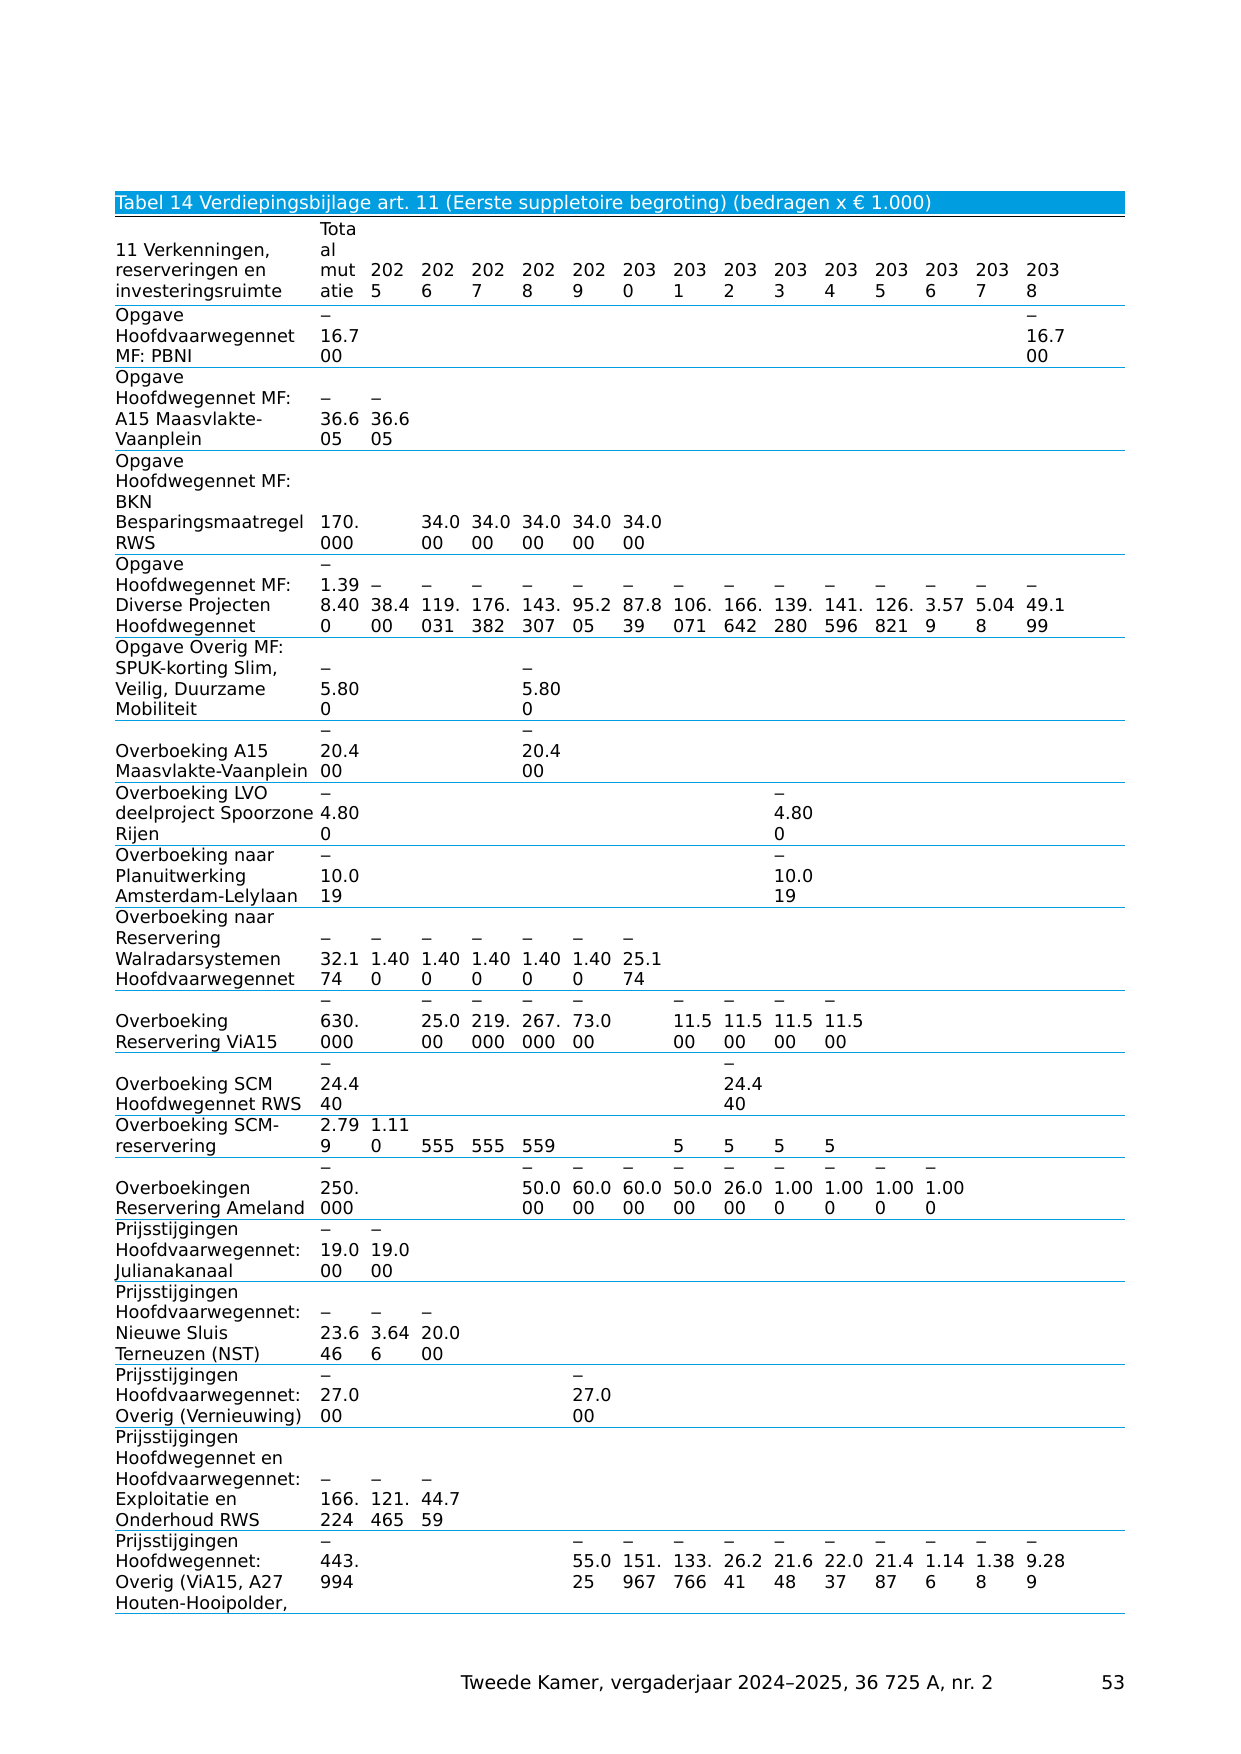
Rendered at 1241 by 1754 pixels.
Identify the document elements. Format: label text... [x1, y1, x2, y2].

table_cell [569, 1220, 619, 1281]
table_cell ‒ 1.388 [973, 1531, 1023, 1613]
table_cell ‒ 21.487 [872, 1531, 922, 1613]
table_cell [569, 846, 619, 907]
table_cell [872, 1365, 922, 1427]
table_cell [771, 368, 821, 450]
table_cell ‒ 3.579 [922, 555, 972, 637]
table_cell ‒ 126.821 [872, 555, 922, 637]
table_cell [1073, 451, 1125, 554]
table_cell ‒ 5.048 [973, 555, 1023, 637]
table_cell [1073, 991, 1125, 1052]
table_cell [771, 721, 821, 782]
table_cell ‒ 9.289 [1023, 1531, 1073, 1613]
table_cell ‒ 166.642 [720, 555, 771, 637]
table_cell ‒ 1.400 [418, 908, 468, 990]
table_cell [468, 638, 519, 720]
table_cell [720, 721, 771, 782]
table_cell ‒ 4.800 [317, 783, 367, 844]
table_cell Overboeking SCM-reservering [115, 1116, 317, 1156]
table_cell ‒ 143.307 [519, 555, 569, 637]
table_cell [720, 368, 771, 450]
table_cell ‒ 16.700 [1023, 306, 1073, 367]
table_cell [1073, 1531, 1125, 1613]
table_cell ‒ 1.400 [468, 908, 519, 990]
table_cell Overboeking A15 Maasvlakte-Vaanplein [115, 721, 317, 782]
table_cell [1073, 638, 1125, 720]
table_cell [872, 1053, 922, 1115]
table_cell [872, 721, 922, 782]
table_cell [821, 368, 872, 450]
table_cell Overboeking naar Reservering Walradarsystemen Hoofdvaarwegennet [115, 908, 317, 990]
table_cell ‒ 106.071 [670, 555, 720, 637]
table_cell [368, 451, 418, 554]
table_cell 2031 [670, 217, 720, 304]
table_cell [1023, 1365, 1073, 1427]
table_cell [468, 1428, 519, 1530]
table_cell [922, 1365, 972, 1427]
table_cell [468, 368, 519, 450]
table_cell ‒ 119.031 [418, 555, 468, 637]
table_cell 5 [771, 1116, 821, 1156]
table_cell [620, 721, 670, 782]
table_cell [368, 783, 418, 844]
table_cell [468, 1220, 519, 1281]
table_cell [771, 1220, 821, 1281]
table_cell [1073, 1365, 1125, 1427]
table_cell [620, 638, 670, 720]
table_cell Prijsstijgingen Hoofdwegennet: Overig (ViA15, A27 Houten-Hooipolder, [115, 1531, 317, 1613]
table_cell [1023, 368, 1073, 450]
table_cell [620, 1365, 670, 1427]
table_cell [973, 306, 1023, 367]
table_cell [720, 1220, 771, 1281]
table_cell [771, 1428, 821, 1530]
table_cell ‒ 49.199 [1023, 555, 1073, 637]
table_cell ‒ 11.500 [771, 991, 821, 1052]
table_cell Overboekingen Reservering Ameland [115, 1158, 317, 1219]
table_cell [771, 1282, 821, 1364]
table_cell Opgave Hoofdvaarwegennet MF: PBNI [115, 306, 317, 367]
table_cell [620, 1428, 670, 1530]
table_cell ‒ 21.648 [771, 1531, 821, 1613]
table_cell [872, 1282, 922, 1364]
table_cell 2033 [771, 217, 821, 304]
table_cell [973, 846, 1023, 907]
table_cell ‒ 11.500 [821, 991, 872, 1052]
table_cell Overboeking LVO deelproject Spoorzone Rijen [115, 783, 317, 844]
table_cell ‒ 26.000 [720, 1158, 771, 1219]
table_cell [1073, 846, 1125, 907]
table_cell [973, 1282, 1023, 1364]
table_cell [670, 783, 720, 844]
table_cell [872, 368, 922, 450]
table_cell [670, 1365, 720, 1427]
table_cell [1023, 1053, 1073, 1115]
table_cell [973, 1365, 1023, 1427]
table_cell ‒ 1.146 [922, 1531, 972, 1613]
table_cell [569, 783, 619, 844]
table_cell ‒ 5.800 [317, 638, 367, 720]
table_cell [519, 1053, 569, 1115]
table_cell ‒ 11.500 [720, 991, 771, 1052]
table_cell [922, 1428, 972, 1530]
table_cell [1073, 1428, 1125, 1530]
table_cell ‒ 20.000 [418, 1282, 468, 1364]
table_cell [569, 1116, 619, 1156]
table_cell [821, 1428, 872, 1530]
table_cell ‒ 443.994 [317, 1531, 367, 1613]
table_cell [821, 306, 872, 367]
table_cell Overboeking SCM Hoofdwegennet RWS [115, 1053, 317, 1115]
table_cell [922, 451, 972, 554]
table_cell Prijsstijgingen Hoofdwegennet en Hoofdvaarwegennet: Exploitatie en Onderhoud RWS [115, 1428, 317, 1530]
table_cell [418, 721, 468, 782]
table_cell ‒ 26.241 [720, 1531, 771, 1613]
table_cell ‒ 23.646 [317, 1282, 367, 1364]
table_cell [620, 783, 670, 844]
table_cell ‒ 19.000 [368, 1220, 418, 1281]
table_cell [821, 1053, 872, 1115]
table_cell [368, 638, 418, 720]
table_cell ‒ 176.382 [468, 555, 519, 637]
table_cell [368, 1053, 418, 1115]
table_cell ‒ 133.766 [670, 1531, 720, 1613]
table_cell [519, 846, 569, 907]
table_cell [821, 846, 872, 907]
table_cell [872, 638, 922, 720]
table_cell [1023, 1116, 1073, 1156]
table_cell 2030 [620, 217, 670, 304]
table_cell [519, 1220, 569, 1281]
table_cell [468, 846, 519, 907]
table_cell [468, 1531, 519, 1613]
table_cell ‒ 60.000 [620, 1158, 670, 1219]
table_cell 2025 [368, 217, 418, 304]
table_cell [368, 1365, 418, 1427]
table_cell [821, 638, 872, 720]
table_cell [670, 908, 720, 990]
table_cell 5 [670, 1116, 720, 1156]
table_cell ‒ 25.174 [620, 908, 670, 990]
table_cell ‒ 267.000 [519, 991, 569, 1052]
table_cell [872, 1428, 922, 1530]
table_cell Overboeking Reservering ViA15 [115, 991, 317, 1052]
table_cell [1073, 908, 1125, 990]
table_cell [922, 991, 972, 1052]
table_cell ‒ 11.500 [670, 991, 720, 1052]
table_cell [620, 846, 670, 907]
table_cell [922, 721, 972, 782]
table_cell [569, 1428, 619, 1530]
table_cell [771, 1365, 821, 1427]
table_cell [872, 991, 922, 1052]
table_cell ‒ 20.400 [519, 721, 569, 782]
table_cell [1073, 783, 1125, 844]
table_cell [1073, 1116, 1125, 1156]
table_cell [620, 368, 670, 450]
table_cell ‒ 55.025 [569, 1531, 619, 1613]
table_cell 2034 [821, 217, 872, 304]
table_cell ‒ 166.224 [317, 1428, 367, 1530]
table_cell [821, 1282, 872, 1364]
table_cell ‒ 1.000 [872, 1158, 922, 1219]
table_cell [1073, 1158, 1125, 1219]
table_cell ‒ 87.839 [620, 555, 670, 637]
table_cell Prijsstijgingen Hoofdvaarwegennet: Overig (Vernieuwing) [115, 1365, 317, 1427]
table_cell [418, 846, 468, 907]
table_cell [468, 1053, 519, 1115]
table_cell 2029 [569, 217, 619, 304]
table_cell [1023, 1158, 1073, 1219]
table_cell ‒ 24.440 [720, 1053, 771, 1115]
table_cell [821, 1220, 872, 1281]
table_cell [922, 638, 972, 720]
table_cell [922, 306, 972, 367]
table_cell ‒ 24.440 [317, 1053, 367, 1115]
table_cell [620, 1116, 670, 1156]
table_cell [1073, 1282, 1125, 1364]
table_cell ‒ 60.000 [569, 1158, 619, 1219]
table_cell [872, 306, 922, 367]
table_cell 34.000 [620, 451, 670, 554]
table_cell 2026 [418, 217, 468, 304]
table_cell [720, 908, 771, 990]
table_cell [670, 638, 720, 720]
table_cell ‒ 73.000 [569, 991, 619, 1052]
table_cell [1073, 306, 1125, 367]
table_cell [519, 1531, 569, 1613]
table_cell [670, 1282, 720, 1364]
table_cell Opgave Overig MF: SPUK-korting Slim, Veilig, Duurzame Mobiliteit [115, 638, 317, 720]
table_cell [418, 783, 468, 844]
table_cell [519, 783, 569, 844]
table_cell ‒ 10.019 [771, 846, 821, 907]
table_cell ‒ 139.280 [771, 555, 821, 637]
table_cell [468, 721, 519, 782]
table_cell [872, 783, 922, 844]
table_cell [720, 1428, 771, 1530]
table_cell [1023, 638, 1073, 720]
table_cell ‒ 19.000 [317, 1220, 367, 1281]
table_cell [821, 783, 872, 844]
table_cell [670, 451, 720, 554]
table_cell [973, 908, 1023, 990]
table_cell [620, 1220, 670, 1281]
table_cell [670, 306, 720, 367]
table_cell ‒ 3.646 [368, 1282, 418, 1364]
table_cell [922, 1053, 972, 1115]
table_cell Opgave Hoofdwegennet MF: Diverse Projecten Hoofdwegennet [115, 555, 317, 637]
table_cell ‒ 16.700 [317, 306, 367, 367]
table_cell [922, 1282, 972, 1364]
table_cell ‒ 95.205 [569, 555, 619, 637]
table_cell [468, 1282, 519, 1364]
table_cell 5 [720, 1116, 771, 1156]
table_cell [872, 846, 922, 907]
table_cell [1073, 1053, 1125, 1115]
table_cell [720, 306, 771, 367]
table_cell ‒ 121.465 [368, 1428, 418, 1530]
table_cell [519, 1428, 569, 1530]
table_cell [922, 846, 972, 907]
table_cell [973, 638, 1023, 720]
table_cell ‒ 630.000 [317, 991, 367, 1052]
table_cell ‒ 10.019 [317, 846, 367, 907]
table_cell [569, 1282, 619, 1364]
table_cell [771, 638, 821, 720]
table_cell [468, 783, 519, 844]
table_cell 555 [418, 1116, 468, 1156]
table_cell Overboeking naar Planuitwerking Amsterdam-Lelylaan [115, 846, 317, 907]
table_cell [771, 1053, 821, 1115]
table_cell ‒ 50.000 [670, 1158, 720, 1219]
table_cell 11 Verkenningen, reserveringen en investeringsruimte [115, 217, 317, 304]
table_cell [368, 991, 418, 1052]
table_cell [519, 1282, 569, 1364]
table_cell [468, 306, 519, 367]
table_cell Prijsstijgingen Hoofdvaarwegennet: Nieuwe Sluis Terneuzen (NST) [115, 1282, 317, 1364]
table_cell [418, 306, 468, 367]
table_cell [1023, 721, 1073, 782]
table_cell 34.000 [519, 451, 569, 554]
table_cell [418, 1158, 468, 1219]
table_cell [922, 1220, 972, 1281]
table_cell [519, 368, 569, 450]
table_cell ‒ 44.759 [418, 1428, 468, 1530]
table_cell [1073, 217, 1125, 304]
table_cell [368, 1531, 418, 1613]
table_cell 555 [468, 1116, 519, 1156]
table_cell 2.799 [317, 1116, 367, 1156]
table_cell [1023, 1282, 1073, 1364]
table_cell [973, 451, 1023, 554]
table_cell [1073, 555, 1125, 637]
table_cell ‒ 1.398.400 [317, 555, 367, 637]
table_cell [1073, 1220, 1125, 1281]
table_cell Prijsstijgingen Hoofdvaarwegennet: Julianakanaal [115, 1220, 317, 1281]
table_cell [922, 783, 972, 844]
table_cell [973, 991, 1023, 1052]
table_cell [1023, 1220, 1073, 1281]
table_cell [519, 1365, 569, 1427]
table_cell [973, 1116, 1023, 1156]
table_cell ‒ 250.000 [317, 1158, 367, 1219]
table_cell [418, 1053, 468, 1115]
table_cell 2027 [468, 217, 519, 304]
table_cell [973, 368, 1023, 450]
table_cell [922, 1116, 972, 1156]
table_cell [973, 721, 1023, 782]
table_cell [872, 451, 922, 554]
table_cell [1023, 991, 1073, 1052]
table_cell [821, 908, 872, 990]
table_cell [720, 451, 771, 554]
table_cell [821, 451, 872, 554]
table_cell [569, 721, 619, 782]
table_cell 2038 [1023, 217, 1073, 304]
table_cell [1073, 368, 1125, 450]
table_cell ‒ 1.400 [519, 908, 569, 990]
table_cell [418, 1365, 468, 1427]
table_cell [720, 783, 771, 844]
table_cell 34.000 [418, 451, 468, 554]
table_cell [720, 638, 771, 720]
table_cell [771, 306, 821, 367]
table_cell [418, 1531, 468, 1613]
table_cell 2036 [922, 217, 972, 304]
table_cell ‒ 22.037 [821, 1531, 872, 1613]
table_cell [418, 1220, 468, 1281]
table_cell [872, 1116, 922, 1156]
table_cell ‒ 27.000 [317, 1365, 367, 1427]
table_cell [1023, 451, 1073, 554]
table_cell [418, 638, 468, 720]
table_cell 2037 [973, 217, 1023, 304]
table_cell [368, 306, 418, 367]
table_cell ‒ 141.596 [821, 555, 872, 637]
table_cell 5 [821, 1116, 872, 1156]
table_cell [368, 846, 418, 907]
table_cell [720, 1282, 771, 1364]
table_cell ‒ 219.000 [468, 991, 519, 1052]
table_cell [620, 1053, 670, 1115]
table_cell [1023, 783, 1073, 844]
table_cell ‒ 27.000 [569, 1365, 619, 1427]
table_cell [569, 638, 619, 720]
table_cell ‒ 4.800 [771, 783, 821, 844]
table_cell ‒ 1.400 [569, 908, 619, 990]
table_cell [670, 846, 720, 907]
table_cell [569, 1053, 619, 1115]
table_cell [468, 1365, 519, 1427]
table_cell [720, 1365, 771, 1427]
table_cell ‒ 5.800 [519, 638, 569, 720]
table_cell [620, 991, 670, 1052]
table_cell 170.000 [317, 451, 367, 554]
table_cell [973, 1158, 1023, 1219]
table_cell [1023, 908, 1073, 990]
table_cell [872, 1220, 922, 1281]
table_cell ‒ 36.605 [317, 368, 367, 450]
table_cell [620, 1282, 670, 1364]
table_cell [670, 1053, 720, 1115]
table_cell [519, 306, 569, 367]
table_cell [973, 1428, 1023, 1530]
table_cell [922, 368, 972, 450]
table_cell 34.000 [468, 451, 519, 554]
table_cell [973, 783, 1023, 844]
table_cell [418, 368, 468, 450]
table_cell [821, 1365, 872, 1427]
table_cell ‒ 32.174 [317, 908, 367, 990]
table_cell 559 [519, 1116, 569, 1156]
table_cell ‒ 38.400 [368, 555, 418, 637]
table_cell [468, 1158, 519, 1219]
table_cell ‒ 36.605 [368, 368, 418, 450]
table_cell ‒ 1.400 [368, 908, 418, 990]
table_cell [771, 908, 821, 990]
table_cell ‒ 1.000 [771, 1158, 821, 1219]
table_cell [620, 306, 670, 367]
table_cell ‒ 50.000 [519, 1158, 569, 1219]
table_cell [569, 306, 619, 367]
table_cell [670, 1220, 720, 1281]
table_cell [720, 846, 771, 907]
table_cell [569, 368, 619, 450]
table_cell [1073, 721, 1125, 782]
table_cell [368, 1158, 418, 1219]
table_cell [821, 721, 872, 782]
table_cell ‒ 151.967 [620, 1531, 670, 1613]
table_cell [1023, 1428, 1073, 1530]
table_cell [368, 721, 418, 782]
table_cell Opgave Hoofdwegennet MF: A15 Maasvlakte-Vaanplein [115, 368, 317, 450]
table_cell ‒ 1.000 [922, 1158, 972, 1219]
table_cell 2035 [872, 217, 922, 304]
table_cell [973, 1053, 1023, 1115]
table_cell [670, 721, 720, 782]
table_cell 34.000 [569, 451, 619, 554]
table_cell [771, 451, 821, 554]
table_cell ‒ 25.000 [418, 991, 468, 1052]
table_cell 1.110 [368, 1116, 418, 1156]
table_cell ‒ 20.400 [317, 721, 367, 782]
table_cell 2028 [519, 217, 569, 304]
table_cell [973, 1220, 1023, 1281]
table_cell Totaal mutatie [317, 217, 367, 304]
table_cell Opgave Hoofdwegennet MF: BKN Besparingsmaatregel RWS [115, 451, 317, 554]
table_cell [670, 1428, 720, 1530]
table_cell ‒ 1.000 [821, 1158, 872, 1219]
table_cell 2032 [720, 217, 771, 304]
table_cell [922, 908, 972, 990]
table_cell [1023, 846, 1073, 907]
table_cell [872, 908, 922, 990]
table_cell [670, 368, 720, 450]
